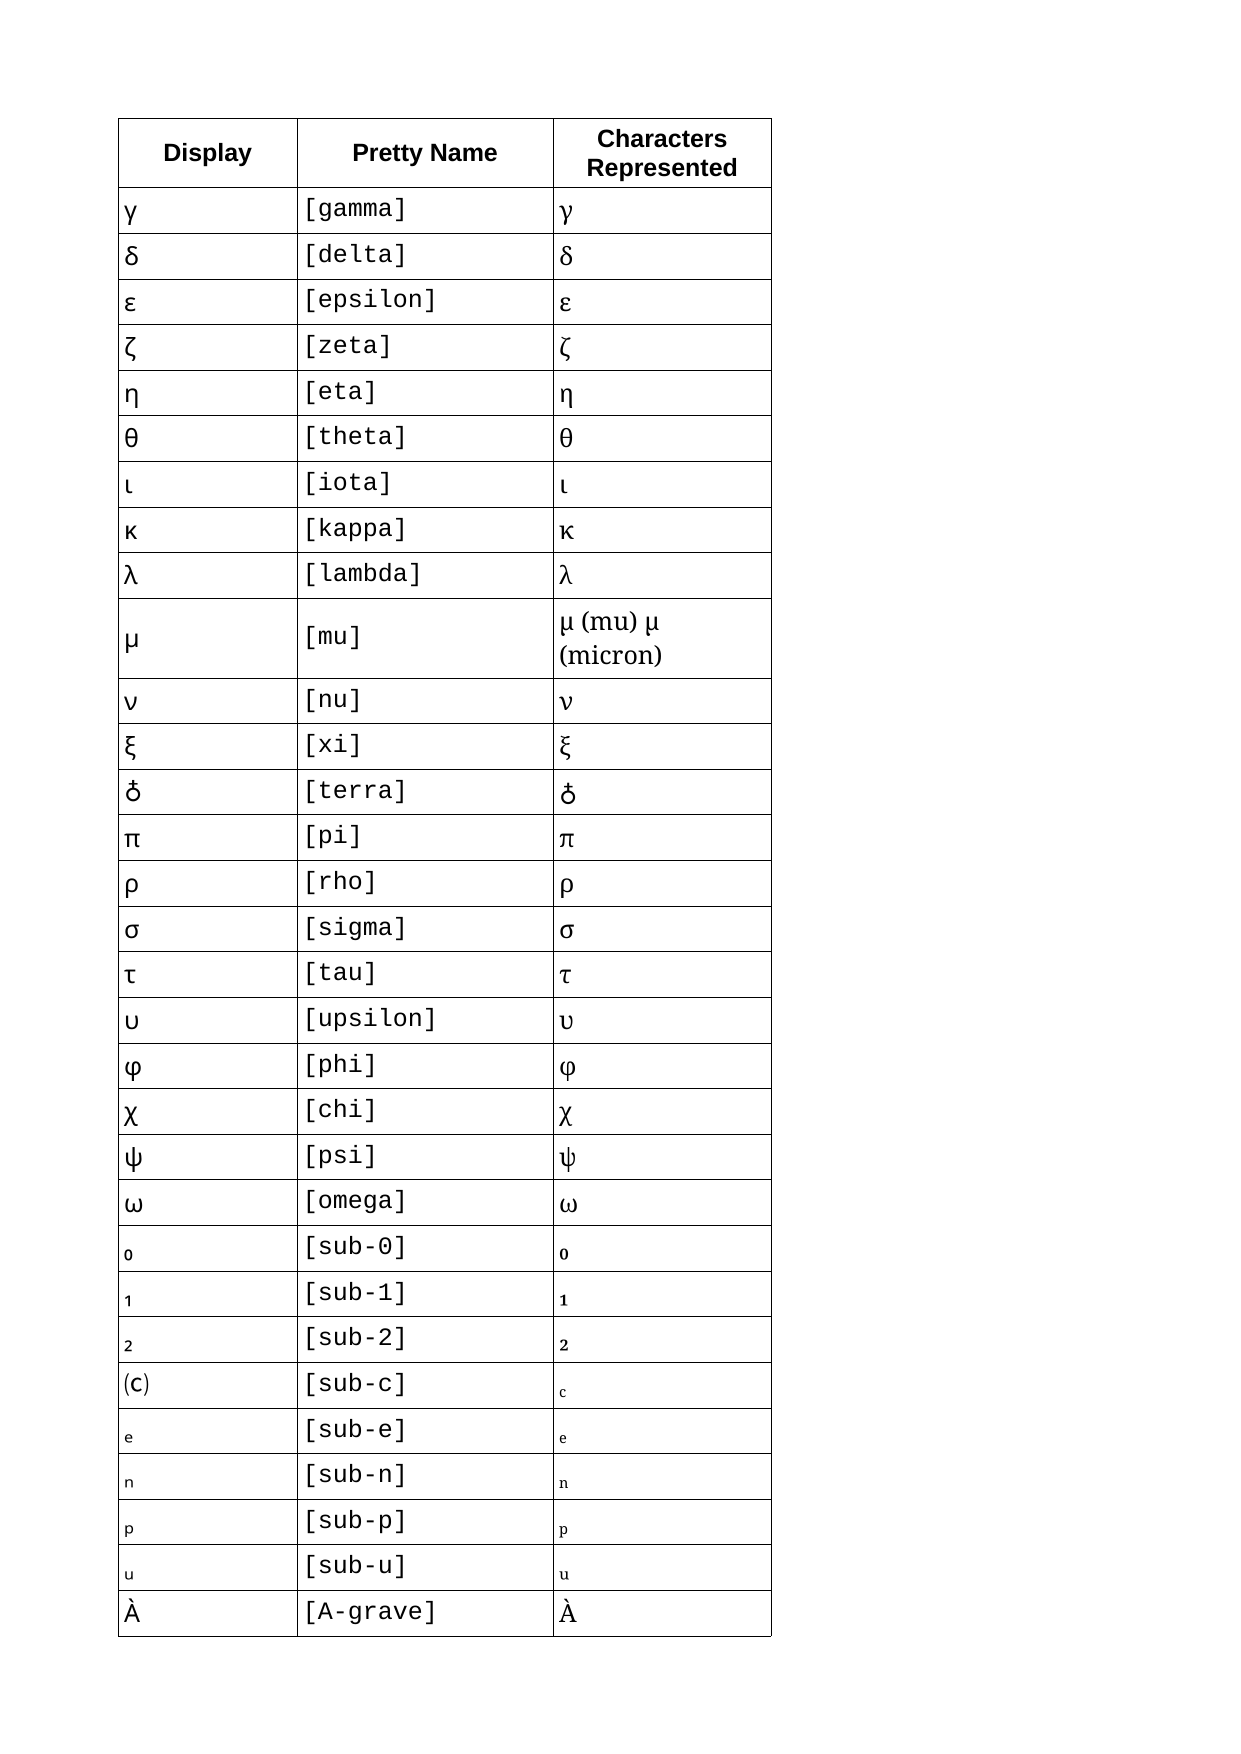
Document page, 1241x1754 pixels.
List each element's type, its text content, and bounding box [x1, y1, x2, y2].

table_cell π [119, 815, 297, 860]
table_cell ι [119, 462, 297, 507]
table_header Pretty Name [298, 119, 553, 187]
table_cell [sigma] [298, 907, 553, 951]
table_cell [nu] [298, 679, 553, 723]
table_cell [psi] [298, 1135, 553, 1179]
table_cell [gamma] [298, 188, 553, 233]
table_cell μ [119, 599, 297, 677]
table_cell θ [119, 416, 297, 461]
table_cell κ [554, 508, 771, 552]
table_cell ₑ [119, 1409, 297, 1453]
table_cell [zeta] [298, 325, 553, 370]
table_cell ζ [119, 325, 297, 370]
table_cell [iota] [298, 462, 553, 507]
table_cell ω [554, 1180, 771, 1225]
table_cell χ [554, 1089, 771, 1134]
table_cell c [554, 1363, 771, 1407]
table_cell [sub-2] [298, 1317, 553, 1362]
table_cell τ [554, 952, 771, 997]
table_cell ₂ [554, 1317, 771, 1362]
table_cell γ [119, 188, 297, 233]
table_cell ₀ [554, 1226, 771, 1271]
table_header Display [119, 119, 297, 187]
table_cell [A-grave] [298, 1591, 553, 1636]
table_cell [theta] [298, 416, 553, 461]
table_cell π [554, 815, 771, 860]
table_cell ᵤ [119, 1545, 297, 1590]
table_cell ₁ [554, 1272, 771, 1316]
table_cell ι [554, 462, 771, 507]
table_cell χ [119, 1089, 297, 1134]
table_cell [delta] [298, 234, 553, 278]
table_cell [sub-c] [298, 1363, 553, 1407]
table_header Characters Represented [554, 119, 771, 187]
table_cell [omega] [298, 1180, 553, 1225]
table_cell υ [119, 998, 297, 1042]
table_cell κ [119, 508, 297, 552]
table_cell ν [119, 679, 297, 723]
table_cell φ [119, 1044, 297, 1088]
table_cell [pi] [298, 815, 553, 860]
table_cell [upsilon] [298, 998, 553, 1042]
table_cell [sub-p] [298, 1500, 553, 1544]
table_cell [sub-u] [298, 1545, 553, 1590]
table_cell ε [554, 280, 771, 324]
table_cell δ [119, 234, 297, 278]
table_cell υ [554, 998, 771, 1042]
table_cell ψ [554, 1135, 771, 1179]
table_cell [sub-e] [298, 1409, 553, 1453]
table_cell ♁ [554, 770, 771, 814]
table_cell ν [554, 679, 771, 723]
table_cell η [554, 371, 771, 415]
table_cell [sub-0] [298, 1226, 553, 1271]
table_cell [eta] [298, 371, 553, 415]
table_cell λ [119, 553, 297, 598]
table_cell [sub-1] [298, 1272, 553, 1316]
table_cell μ (mu) µ (micron) [554, 599, 771, 677]
table_cell À [554, 1591, 771, 1636]
table_cell [sub-n] [298, 1454, 553, 1499]
table_cell φ [554, 1044, 771, 1088]
table_cell σ [554, 907, 771, 951]
table_cell À [119, 1591, 297, 1636]
table_cell [tau] [298, 952, 553, 997]
table_cell e [554, 1409, 771, 1453]
table_cell ₁ [119, 1272, 297, 1316]
table_cell γ [554, 188, 771, 233]
table_cell σ [119, 907, 297, 951]
table_cell [lambda] [298, 553, 553, 598]
table_cell [chi] [298, 1089, 553, 1134]
table_cell ρ [119, 861, 297, 906]
table_cell ♁ [119, 770, 297, 814]
table_cell δ [554, 234, 771, 278]
table_cell [xi] [298, 724, 553, 769]
table_cell λ [554, 553, 771, 598]
table_cell ψ [119, 1135, 297, 1179]
table_cell [epsilon] [298, 280, 553, 324]
table_cell ρ [554, 861, 771, 906]
table_cell ζ [554, 325, 771, 370]
table_cell ω [119, 1180, 297, 1225]
table_cell τ [119, 952, 297, 997]
table_cell p [554, 1500, 771, 1544]
table_cell ᵤ [554, 1545, 771, 1590]
table_cell ₀ [119, 1226, 297, 1271]
table_cell ₚ [119, 1500, 297, 1544]
table_cell [phi] [298, 1044, 553, 1088]
table_cell η [119, 371, 297, 415]
table_cell ξ [119, 724, 297, 769]
table_cell ₙ [119, 1454, 297, 1499]
table_cell [mu] [298, 599, 553, 677]
table_cell [kappa] [298, 508, 553, 552]
table_cell n [554, 1454, 771, 1499]
table_cell θ [554, 416, 771, 461]
table_cell ξ [554, 724, 771, 769]
table_cell ⒞ [119, 1363, 297, 1407]
table_cell [terra] [298, 770, 553, 814]
table_cell ₂ [119, 1317, 297, 1362]
table_cell ε [119, 280, 297, 324]
table_cell [rho] [298, 861, 553, 906]
